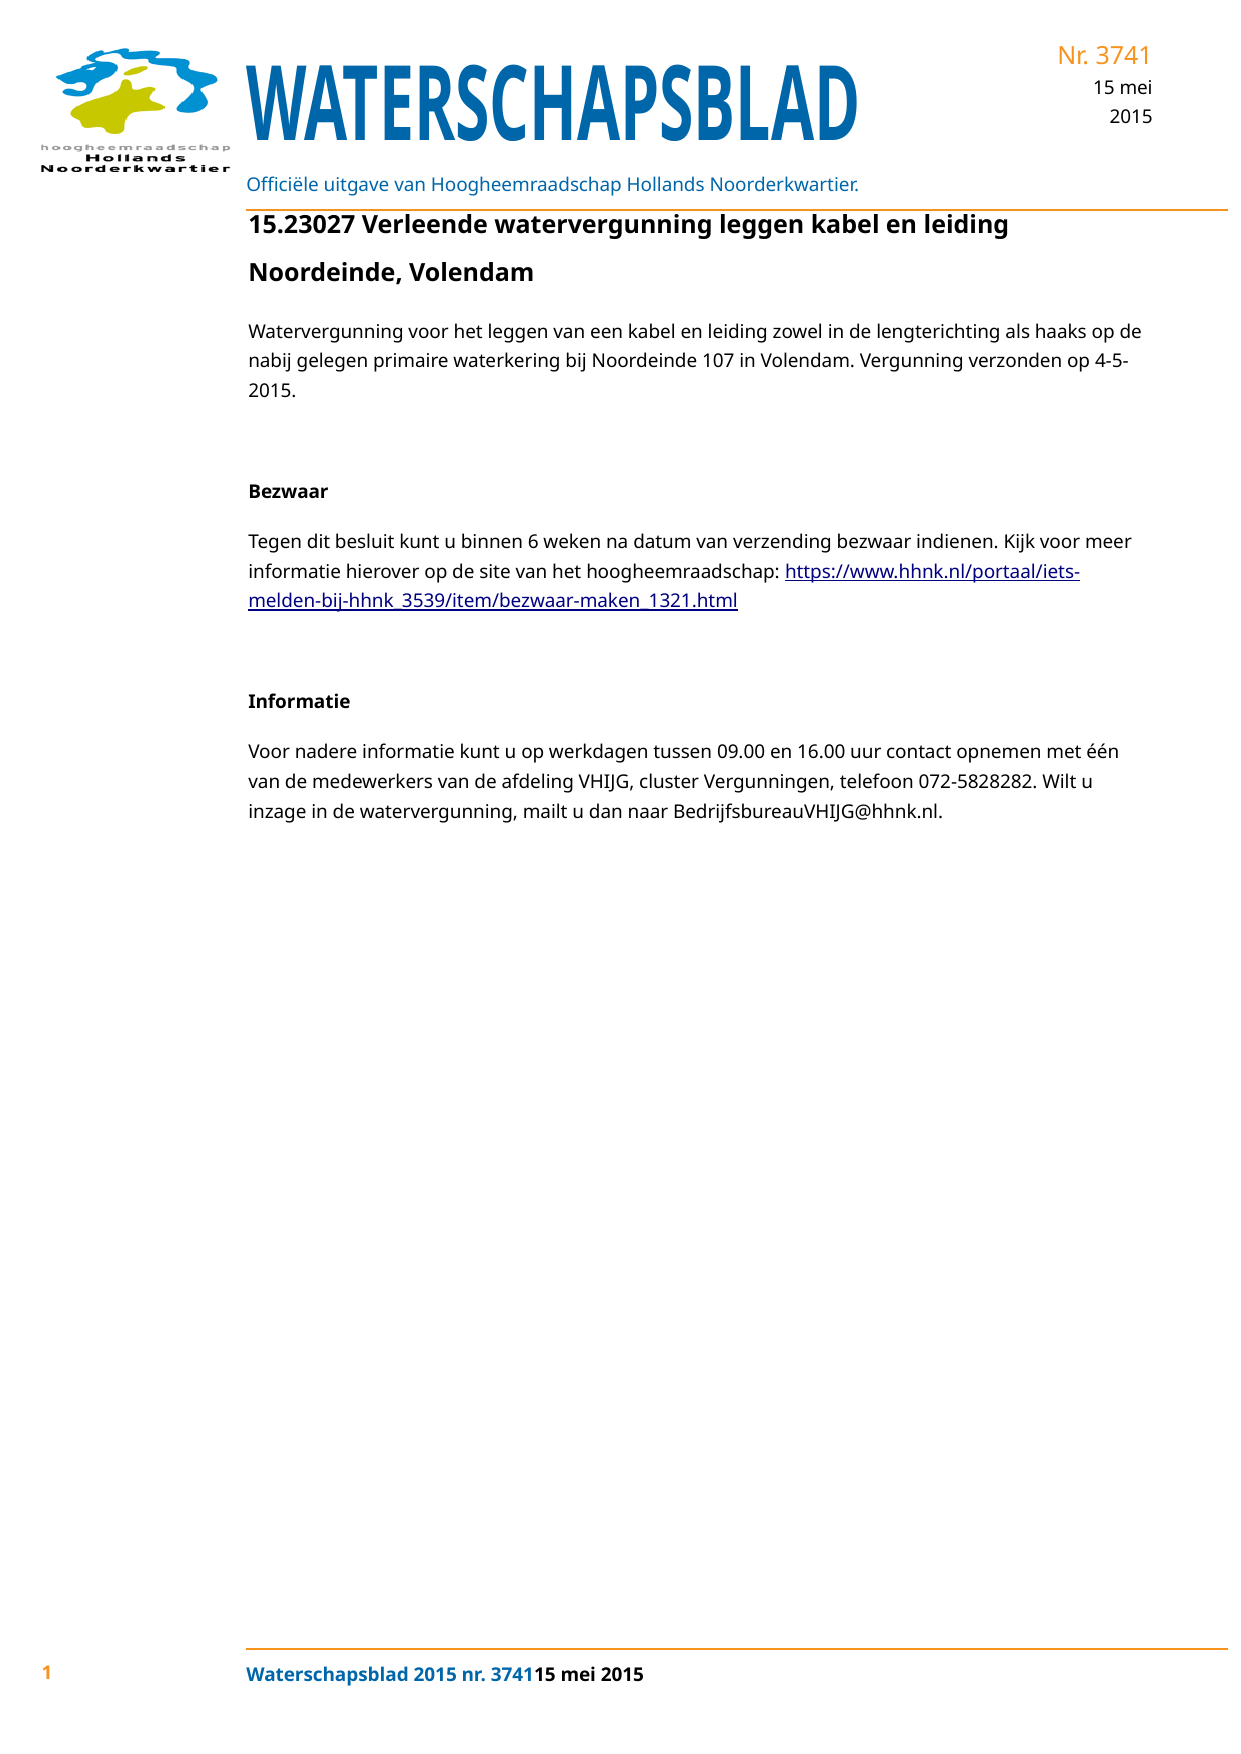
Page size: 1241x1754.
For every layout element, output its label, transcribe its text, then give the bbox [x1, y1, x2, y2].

text Watervergunning voor het leggen van een kabel en leiding zowel in de lengterichting als haaks op de nabij gelegen primaire waterkering bij Noordeinde 107 in Volendam. Vergunning verzonden op 4-5-2015. [248, 318, 1152, 403]
text Voor nadere informatie kunt u op werkdagen tussen 09.00 en 16.00 uur contact opnemen met één van de medewerkers van de afdeling VHIJG, cluster Vergunningen, telefoon 072-5828282. Wilt u inzage in de watervergunning, mailt u dan naar BedrijfsbureauVHIJG@hhnk.nl. [248, 739, 1152, 824]
text Bezwaar [248, 478, 1152, 504]
text Tegen dit besluit kunt u binnen 6 weken na datum van verzending bezwaar indienen. Kijk voor meer informatie hierover op de site van het hoogheemraadschap: https://www.hhnk.nl/portaal/iets-melden-bij-hhnk_3539/item/bezwaar-maken_1321.html [248, 528, 1152, 613]
picture [41, 47, 231, 172]
text Informatie [248, 688, 1152, 714]
text 15.23027 Verleende watervergunning leggen kabel en leiding Noordeinde, Volendam [248, 211, 1152, 288]
